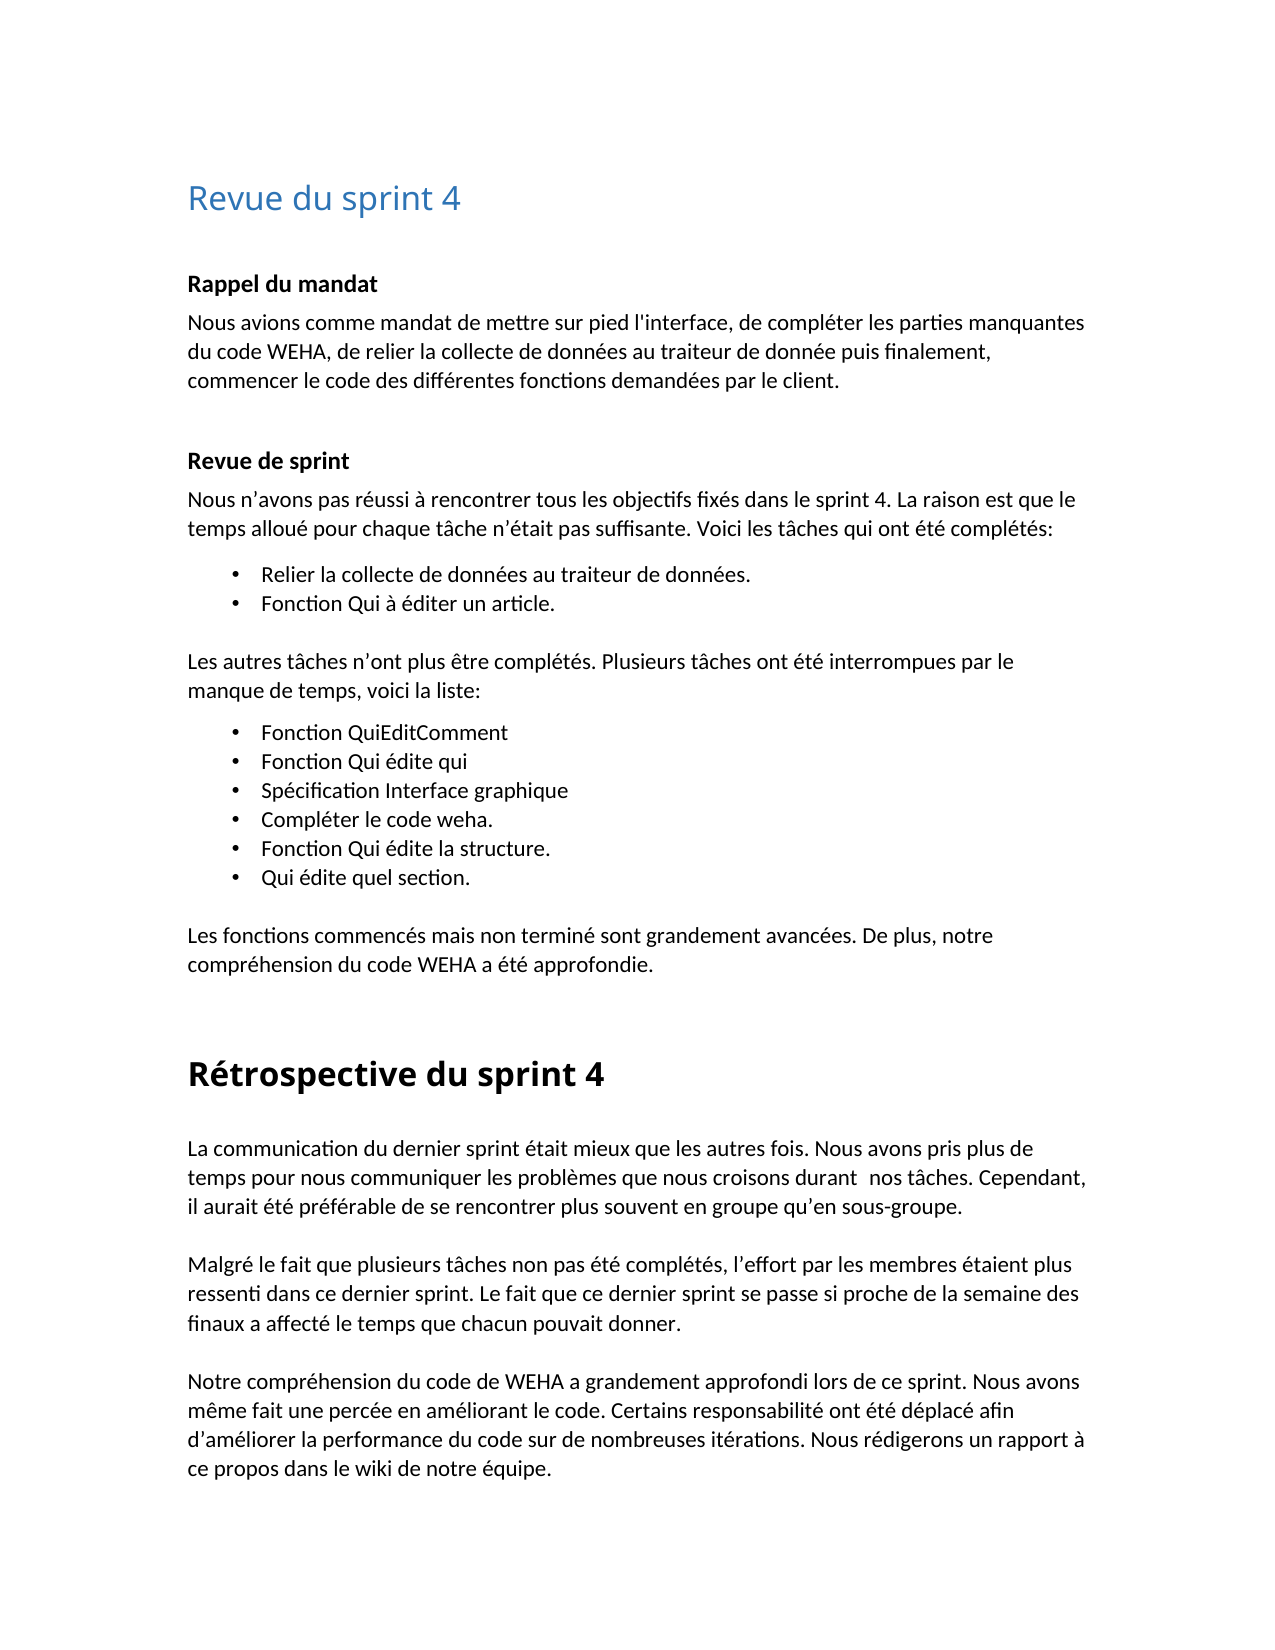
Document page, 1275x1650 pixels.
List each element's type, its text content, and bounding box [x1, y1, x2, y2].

subtitle Rétrospective du sprint 4 [187, 1050, 1087, 1096]
text Rappel du mandat [187, 268, 1087, 298]
list Relier la collecte de données au traiteur de données. [232, 560, 1087, 588]
text Les autres tâches n’ont plus être complétés. Plusieurs tâches ont été interrompues par le manque de temps, voici la liste: [187, 647, 1087, 704]
list Qui édite quel section. [232, 863, 1087, 891]
list Fonction QuiEditComment [232, 718, 1087, 746]
text Les fonctions commencés mais non terminé sont grandement avancées. De plus, notre compréhension du code WEHA a été approfondie. [187, 922, 1087, 1008]
text Revue de sprint [187, 445, 1087, 476]
text La communication du dernier sprint était mieux que les autres fois. Nous avons pris plus de temps pour nous communiquer les problèmes que nous croisons durant nos tâches. Cependant, il aurait été préférable de se rencontrer plus souvent en groupe qu’en sous-groupe. Malgré le fait que plusieurs tâches non pas été complétés, l’effort par les membres étaient plus ressenti dans ce dernier sprint. Le fait que ce dernier sprint se passe si proche de la semaine des finaux a affecté le temps que chacun pouvait donner. Notre compréhension du code de WEHA a grandement approfondi lors de ce sprint. Nous avons même fait une percée en améliorant le code. Certains responsabilité ont été déplacé afin d’améliorer la performance du code sur de nombreuses itérations. Nous rédigerons un rapport à ce propos dans le wiki de notre équipe. [187, 1098, 1087, 1482]
text Nous avions comme mandat de mettre sur pied l'interface, de compléter les parties manquantes du code WEHA, de relier la collecte de données au traiteur de donnée puis finalement, commencer le code des différentes fonctions demandées par le client. [187, 308, 1087, 394]
list Fonction Qui édite qui [232, 747, 1087, 775]
subtitle Revue du sprint 4 [187, 175, 1087, 220]
list Fonction Qui édite la structure. [232, 834, 1087, 862]
list Fonction Qui à éditer un article. [232, 589, 1087, 617]
list Compléter le code weha. [232, 805, 1087, 833]
text Nous n’avons pas réussi à rencontrer tous les objectifs fixés dans le sprint 4. La raison est que le temps alloué pour chaque tâche n’était pas suffisante. Voici les tâches qui ont été complétés: [187, 486, 1087, 543]
list Spécification Interface graphique [232, 776, 1087, 804]
